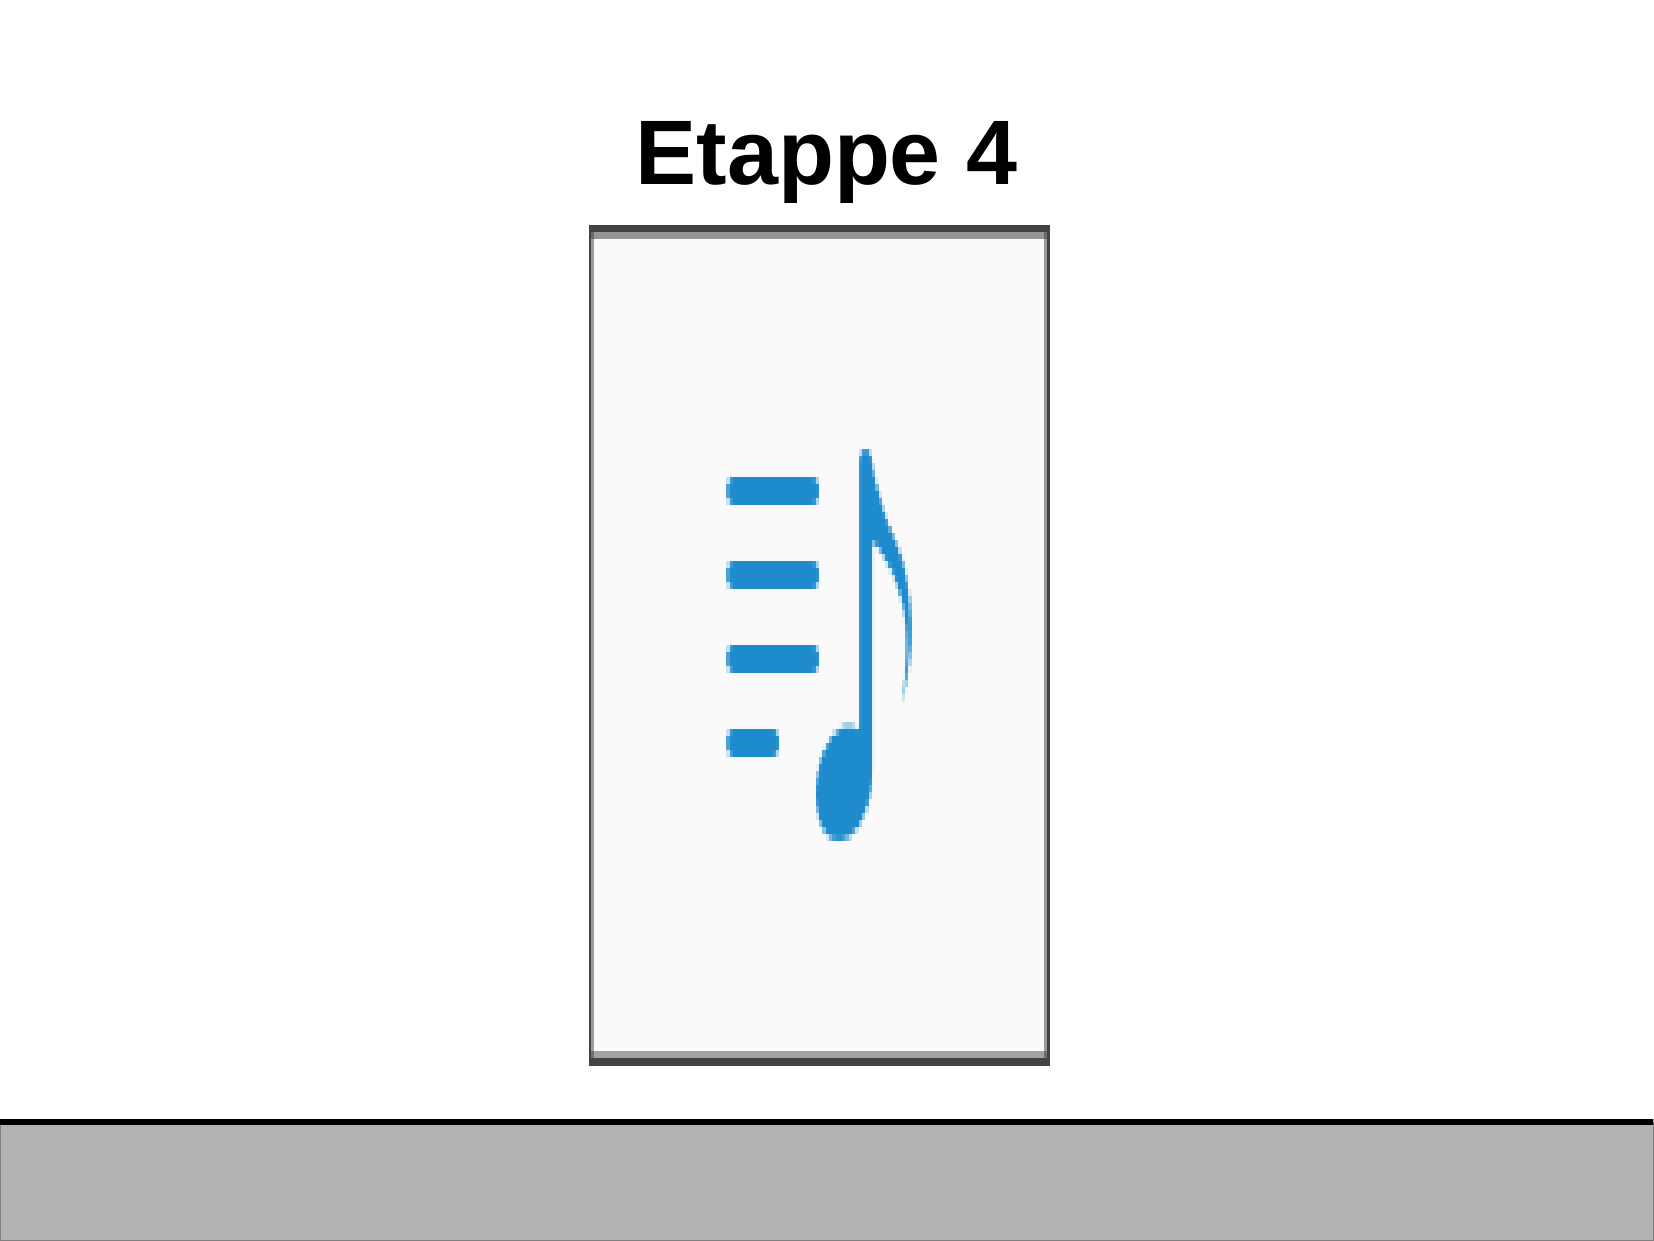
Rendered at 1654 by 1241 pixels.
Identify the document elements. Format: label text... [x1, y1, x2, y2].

text_box [0, 1125, 1654, 1241]
title Etappe 4 [82, 49, 1571, 257]
text_box [588, 224, 1052, 1067]
